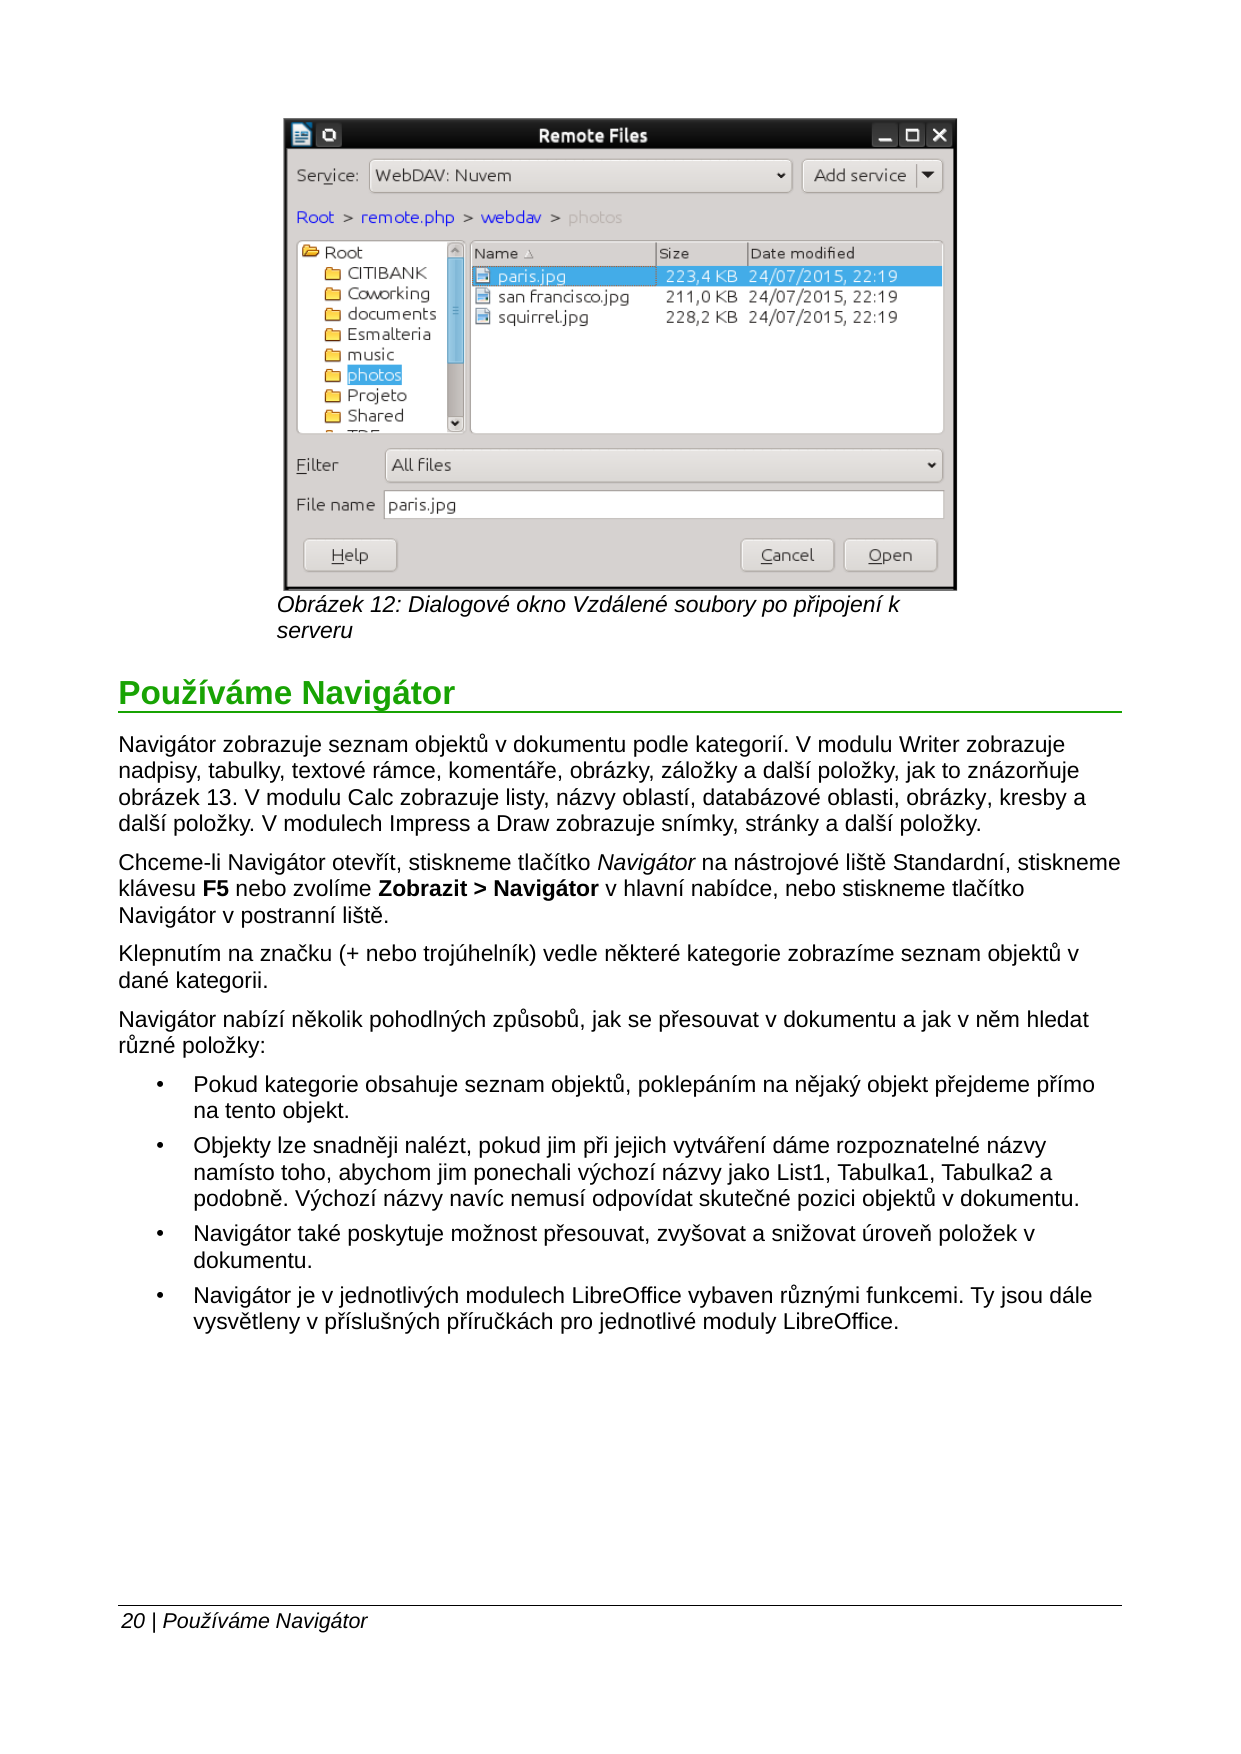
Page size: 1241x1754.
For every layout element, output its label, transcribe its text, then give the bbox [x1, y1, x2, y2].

list Navigátor také poskytuje možnost přesouvat, zvyšovat a snižovat úroveň položek v dokumentu. [156, 1220, 1122, 1273]
list Pokud kategorie obsahuje seznam objektů, poklepáním na nějaký objekt přejdeme přímo na tento objekt. [156, 1071, 1122, 1123]
text Klepnutím na značku (+ nebo trojúhelník) vedle některé kategorie zobrazíme seznam objektů v dané kategorii. [118, 940, 1122, 993]
text Chceme-li Navigátor otevřít, stiskneme tlačítko Navigátor na nástrojové liště Standardní, stiskneme klávesu F5 nebo zvolíme Zobrazit > Navigátor v hlavní nabídce, nebo stiskneme tlačítko Navigátor v postranní liště. [118, 849, 1122, 928]
picture [283, 118, 958, 591]
subtitle Používáme Navigátor [118, 673, 1122, 711]
list Objekty lze snadněji nalézt, pokud jim při jejich vytváření dáme rozpoznatelné názvy namísto toho, abychom jim ponechali výchozí názvy jako List1, Tabulka1, Tabulka2 a podobně. Výchozí názvy navíc nemusí odpovídat skutečné pozici objektů v dokumentu. [156, 1132, 1122, 1211]
text Navigátor zobrazuje seznam objektů v dokumentu podle kategorií. V modulu Writer zobrazuje nadpisy, tabulky, textové rámce, komentáře, obrázky, záložky a další položky, jak to znázorňuje obrázek 13. V modulu Calc zobrazuje listy, názvy oblastí, databázové oblasti, obrázky, kresby a další položky. V modulech Impress a Draw zobrazuje snímky, stránky a další položky. [118, 731, 1122, 836]
text Obrázek 12: Dialogové okno Vzdálené soubory po připojení k serveru [277, 591, 964, 643]
list Navigátor je v jednotlivých modulech LibreOffice vybaven různými funkcemi. Ty jsou dále vysvětleny v příslušných příručkách pro jednotlivé moduly LibreOffice. [156, 1282, 1122, 1334]
text Navigátor nabízí několik pohodlných způsobů, jak se přesouvat v dokumentu a jak v něm hledat různé položky: [118, 1006, 1122, 1058]
